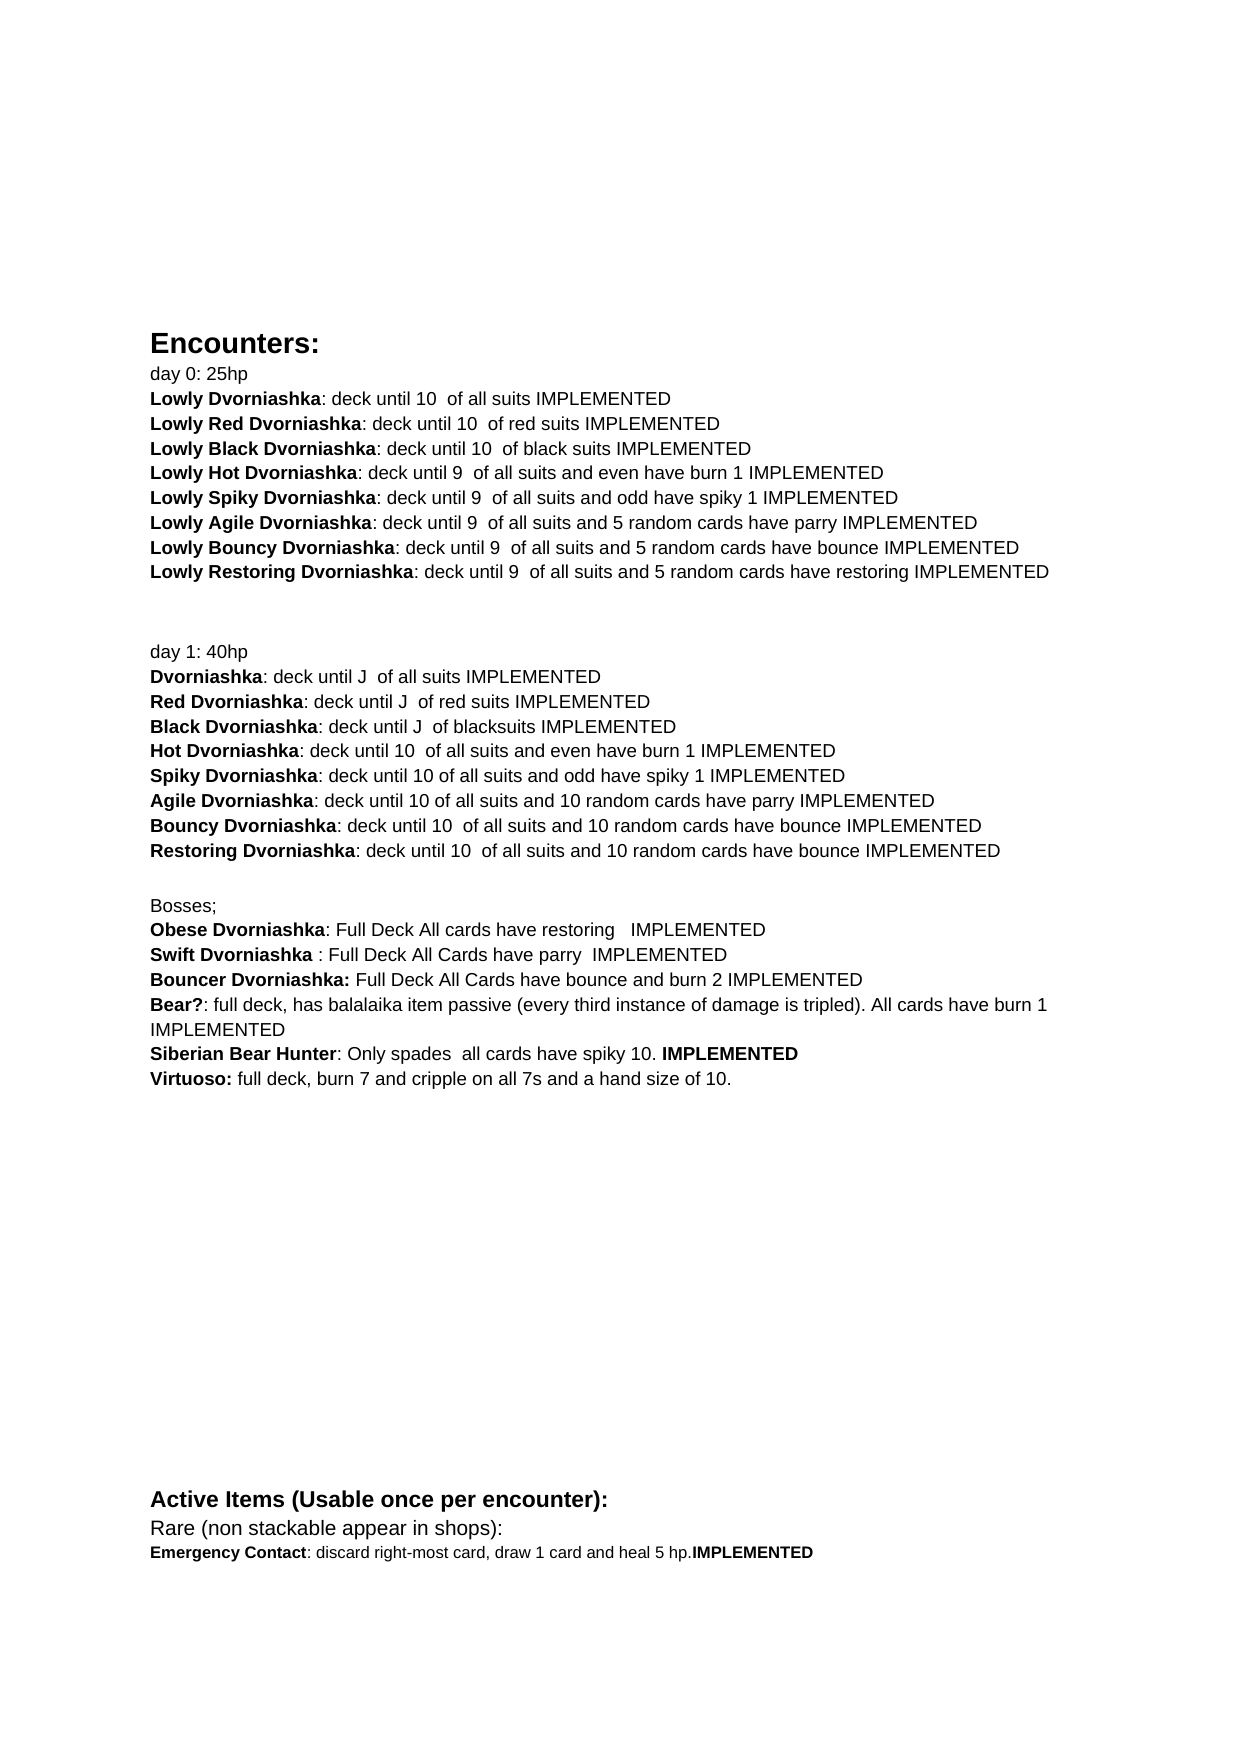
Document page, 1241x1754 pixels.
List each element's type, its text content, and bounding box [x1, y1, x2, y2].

text Lowly Spiky Dvorniashka: deck until 9 of all suits and odd have spiky 1 IMPLEMENTED [150, 487, 1090, 508]
text Lowly Dvorniashka: deck until 10 of all suits IMPLEMENTED [150, 388, 1090, 409]
text Black Dvorniashka: deck until J of blacksuits IMPLEMENTED [150, 716, 1090, 737]
text Lowly Agile Dvorniashka: deck until 9 of all suits and 5 random cards have parry IMPLEMENTED [150, 512, 1090, 533]
text Red Dvorniashka: deck until J of red suits IMPLEMENTED [150, 691, 1090, 712]
text Encounters: day 0: 25hp [150, 326, 1090, 384]
text Agile Dvorniashka: deck until 10 of all suits and 10 random cards have parry IMPLEMENTED [150, 790, 1090, 811]
text Dvorniashka: deck until J of all suits IMPLEMENTED [150, 666, 1090, 687]
text Swift Dvorniashka : Full Deck All Cards have parry IMPLEMENTED [150, 944, 1090, 966]
text Siberian Bear Hunter: Only spades all cards have spiky 10. IMPLEMENTED [150, 1043, 1090, 1065]
text Rare (non stackable appear in shops): [150, 1516, 1090, 1540]
text Lowly Red Dvorniashka: deck until 10 of red suits IMPLEMENTED [150, 413, 1090, 434]
text Virtuoso: full deck, burn 7 and cripple on all 7s and a hand size of 10. [150, 1068, 1090, 1089]
text Lowly Bouncy Dvorniashka: deck until 9 of all suits and 5 random cards have bounce IMPLEMENTED [150, 537, 1090, 558]
text Lowly Black Dvorniashka: deck until 10 of black suits IMPLEMENTED [150, 437, 1090, 459]
text Emergency Contact: discard right-most card, draw 1 card and heal 5 hp.IMPLEMENTED [150, 1543, 1090, 1562]
text Lowly Restoring Dvorniashka: deck until 9 of all suits and 5 random cards have restoring IMPLEMENTED [150, 561, 1090, 583]
text Lowly Hot Dvorniashka: deck until 9 of all suits and even have burn 1 IMPLEMENTED [150, 462, 1090, 484]
text Obese Dvorniashka: Full Deck All cards have restoring IMPLEMENTED [150, 919, 1090, 941]
text Bosses; [150, 894, 1090, 916]
text Bouncer Dvorniashka: Full Deck All Cards have bounce and burn 2 IMPLEMENTED [150, 969, 1090, 990]
text Bear?: full deck, has balalaika item passive (every third instance of damage is tripled). All cards have burn 1 IMPLEMENTED [150, 994, 1090, 1040]
text Active Items (Usable once per encounter): [150, 1486, 1090, 1512]
text Restoring Dvorniashka: deck until 10 of all suits and 10 random cards have bounce IMPLEMENTED [150, 839, 1090, 861]
text Spiky Dvorniashka: deck until 10 of all suits and odd have spiky 1 IMPLEMENTED [150, 765, 1090, 787]
text day 1: 40hp [150, 641, 1090, 663]
text Bouncy Dvorniashka: deck until 10 of all suits and 10 random cards have bounce IMPLEMENTED [150, 815, 1090, 836]
text Hot Dvorniashka: deck until 10 of all suits and even have burn 1 IMPLEMENTED [150, 740, 1090, 762]
